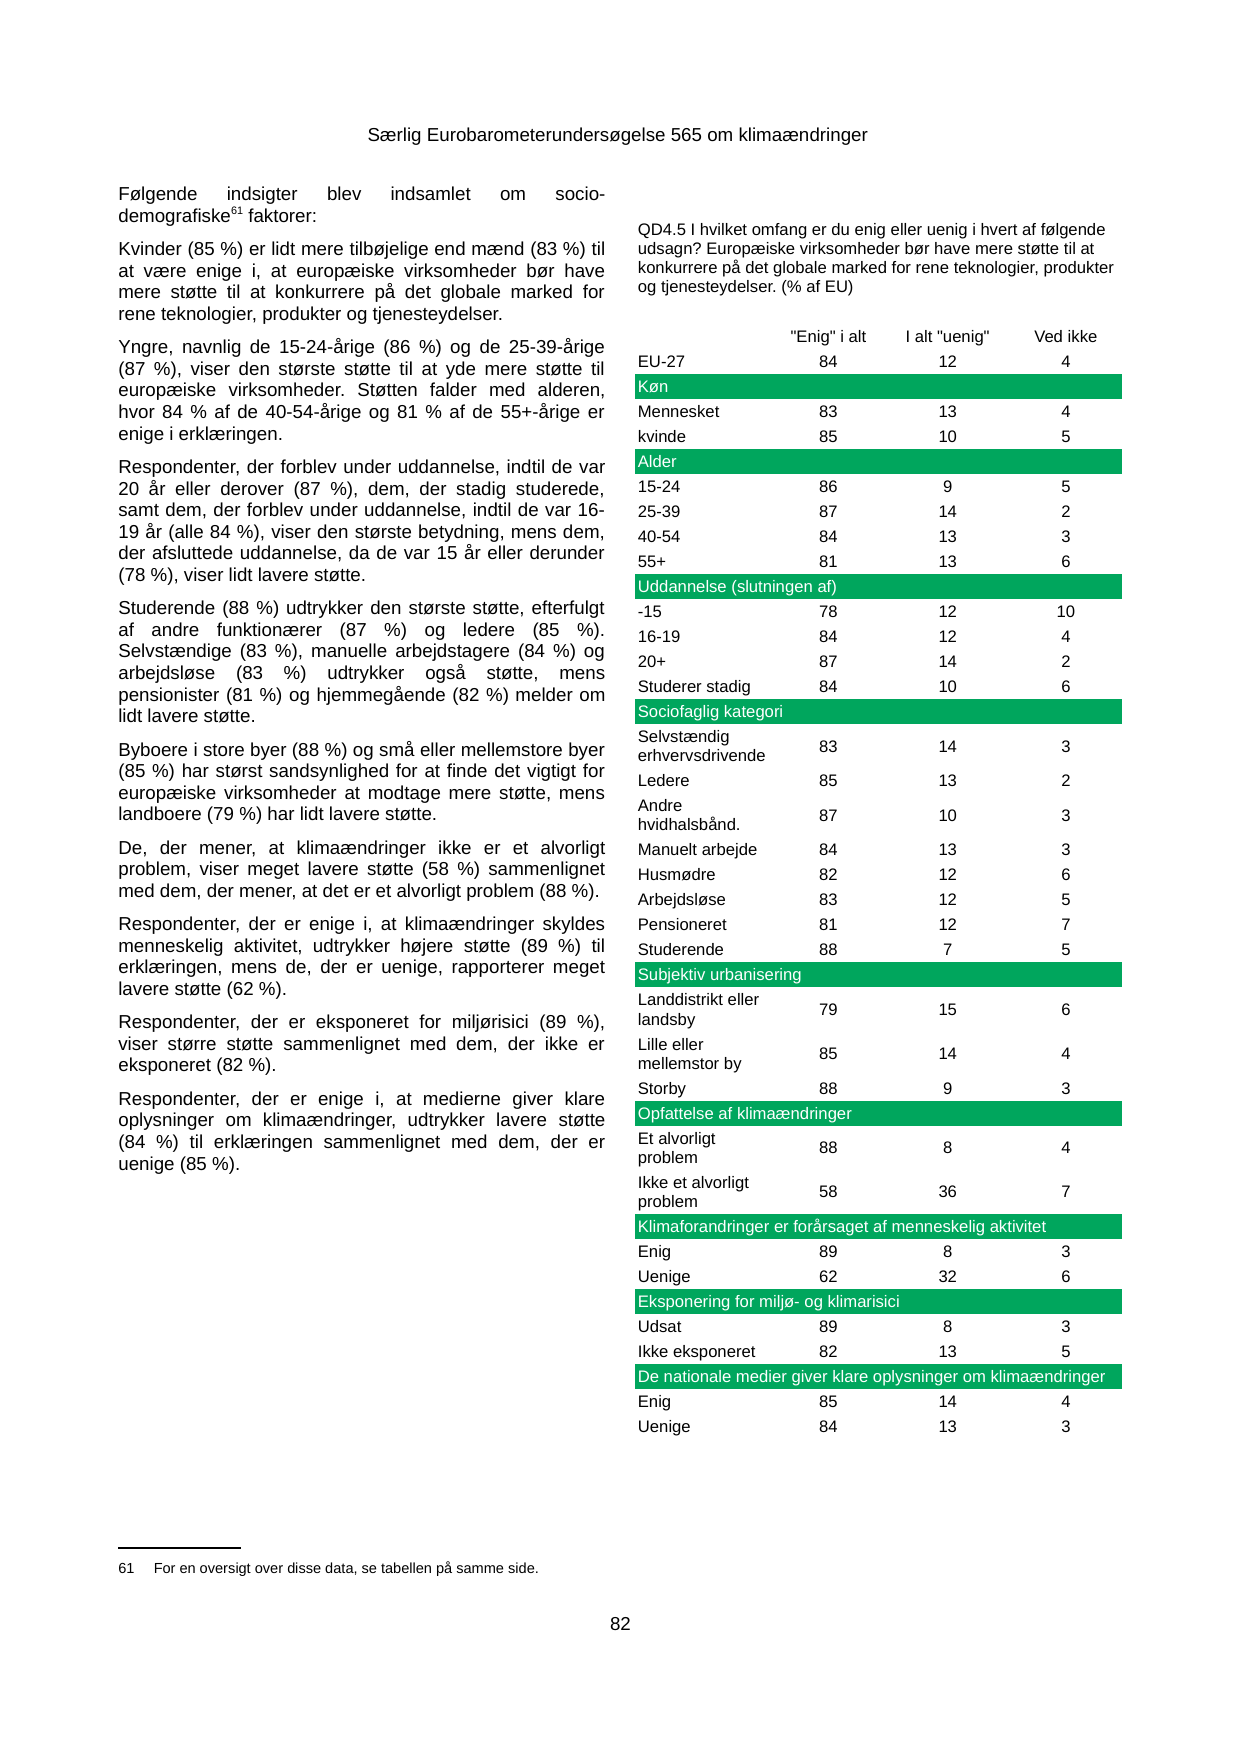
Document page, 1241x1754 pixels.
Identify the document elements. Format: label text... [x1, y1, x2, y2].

table_cell 89 [770, 1239, 886, 1264]
table_cell 8 [886, 1239, 1009, 1264]
table_cell 14 [886, 499, 1009, 524]
table_cell 82 [770, 1339, 886, 1364]
table_cell 10 [886, 793, 1009, 837]
text Yngre, navnlig de 15-24-årige (86 %) og de 25-39-årige (87 %), viser den største støtte til at yde mere støtte til europæiske virksomheder. Støtten falder med alderen, hvor 84 % af de 40-54-årige og 81 % af de 55+-årige er enige i erklæringen. [118, 336, 605, 444]
table_cell Lille eller mellemstor by [635, 1031, 770, 1076]
table_cell 7 [1009, 1170, 1122, 1214]
table_cell 10 [1009, 599, 1122, 624]
table_cell Arbejdsløse [635, 887, 770, 912]
table_cell 13 [886, 837, 1009, 862]
table_cell 13 [886, 1339, 1009, 1364]
table_cell 88 [770, 1076, 886, 1101]
table_cell 89 [770, 1314, 886, 1339]
table_cell 2 [1009, 649, 1122, 674]
text Respondenter, der forblev under uddannelse, indtil de var 20 år eller derover (87 %), dem, der stadig studerede, samt dem, der forblev under uddannelse, indtil de var 16-19 år (alle 84 %), viser den største betydning, mens dem, der afsluttede uddannelse, da de var 15 år eller derunder (78 %), viser lidt lavere støtte. [118, 456, 605, 585]
table_cell De nationale medier giver klare oplysninger om klimaændringer [635, 1364, 1122, 1389]
table_cell 4 [1009, 624, 1122, 649]
table_cell 12 [886, 912, 1009, 937]
table_cell 3 [1009, 1314, 1122, 1339]
table_cell Enig [635, 1389, 770, 1414]
table_cell 6 [1009, 674, 1122, 699]
table_cell 3 [1009, 793, 1122, 837]
table_cell kvinde [635, 424, 770, 449]
table_cell "Enig" i alt [770, 324, 886, 349]
table_cell 6 [1009, 1264, 1122, 1289]
table_cell [1009, 299, 1122, 324]
table_cell 87 [770, 793, 886, 837]
table_cell 83 [770, 399, 886, 424]
table_cell 4 [1009, 1031, 1122, 1076]
table_cell Selvstændig erhvervsdrivende [635, 724, 770, 768]
text Respondenter, der er enige i, at medierne giver klare oplysninger om klimaændringer, udtrykker lavere støtte (84 %) til erklæringen sammenlignet med dem, der er uenige (85 %). [118, 1088, 605, 1174]
table_cell Ikke et alvorligt problem [635, 1170, 770, 1214]
table_cell EU-27 [635, 349, 770, 374]
table_cell Køn [635, 374, 1122, 399]
table_cell Storby [635, 1076, 770, 1101]
table_cell 12 [886, 349, 1009, 374]
table_cell Eksponering for miljø- og klimarisici [635, 1289, 1122, 1314]
table_cell 84 [770, 349, 886, 374]
table_cell 5 [1009, 937, 1122, 962]
table_cell 32 [886, 1264, 1009, 1289]
table_cell 3 [1009, 1076, 1122, 1101]
table_cell Uenige [635, 1264, 770, 1289]
table_cell 62 [770, 1264, 886, 1289]
text Følgende indsigter blev indsamlet om socio- demografiske faktorer: [118, 183, 605, 226]
table_cell 14 [886, 724, 1009, 768]
table_cell Uenige [635, 1414, 770, 1439]
table_cell Studerende [635, 937, 770, 962]
table_cell 16-19 [635, 624, 770, 649]
table_cell 15 [886, 987, 1009, 1031]
table_cell 5 [1009, 1339, 1122, 1364]
table_cell 36 [886, 1170, 1009, 1214]
table_cell 87 [770, 649, 886, 674]
text Respondenter, der er enige i, at klimaændringer skyldes menneskelig aktivitet, udtrykker højere støtte (89 %) til erklæringen, mens de, der er uenige, rapporterer meget lavere støtte (62 %). [118, 913, 605, 999]
text Kvinder (85 %) er lidt mere tilbøjelige end mænd (83 %) til at være enige i, at europæiske virksomheder bør have mere støtte til at konkurrere på det globale marked for rene teknologier, produkter og tjenesteydelser. [118, 238, 605, 324]
text Respondenter, der er eksponeret for miljørisici (89 %), viser større støtte sammenlignet med dem, der ikke er eksponeret (82 %). [118, 1011, 605, 1076]
table_cell 13 [886, 549, 1009, 574]
table_cell 84 [770, 624, 886, 649]
table_cell 12 [886, 624, 1009, 649]
table_cell 8 [886, 1126, 1009, 1170]
table_cell 2 [1009, 499, 1122, 524]
table_cell 85 [770, 424, 886, 449]
table_cell 5 [1009, 424, 1122, 449]
table_cell 82 [770, 862, 886, 887]
table_cell 3 [1009, 1414, 1122, 1439]
table_cell 25-39 [635, 499, 770, 524]
table_cell 87 [770, 499, 886, 524]
table_cell Ved ikke [1009, 324, 1122, 349]
table_cell Klimaforandringer er forårsaget af menneskelig aktivitet [635, 1214, 1122, 1239]
table_cell 3 [1009, 1239, 1122, 1264]
table_cell 85 [770, 1031, 886, 1076]
table_cell 7 [886, 937, 1009, 962]
table_cell 3 [1009, 837, 1122, 862]
table_cell 55+ [635, 549, 770, 574]
table_cell 3 [1009, 724, 1122, 768]
table_cell 20+ [635, 649, 770, 674]
table_cell Andre hvidhalsbånd. [635, 793, 770, 837]
table_cell 86 [770, 474, 886, 499]
table_cell 12 [886, 599, 1009, 624]
table_cell 83 [770, 887, 886, 912]
table_cell 81 [770, 549, 886, 574]
table_cell 4 [1009, 399, 1122, 424]
table_cell 81 [770, 912, 886, 937]
table_cell 88 [770, 1126, 886, 1170]
table_cell Pensioneret [635, 912, 770, 937]
table_cell Manuelt arbejde [635, 837, 770, 862]
table_cell 13 [886, 399, 1009, 424]
table_cell Subjektiv urbanisering [635, 962, 1122, 987]
table_cell 58 [770, 1170, 886, 1214]
table_cell 4 [1009, 1126, 1122, 1170]
table_cell 15-24 [635, 474, 770, 499]
table_cell 5 [1009, 887, 1122, 912]
table_cell [886, 299, 1009, 324]
table_cell 13 [886, 1414, 1009, 1439]
text Studerende (88 %) udtrykker den største støtte, efterfulgt af andre funktionærer (87 %) og ledere (85 %). Selvstændige (83 %), manuelle arbejdstagere (84 %) og arbejdsløse (83 %) udtrykker også støtte, mens pensionister (81 %) og hjemmegående (82 %) melder om lidt lavere støtte. [118, 597, 605, 726]
table_cell 40-54 [635, 524, 770, 549]
table_cell [635, 299, 770, 324]
table_cell 79 [770, 987, 886, 1031]
table_cell [635, 324, 770, 349]
text Byboere i store byer (88 %) og små eller mellemstore byer (85 %) har størst sandsynlighed for at finde det vigtigt for europæiske virksomheder at modtage mere støtte, mens landboere (79 %) har lidt lavere støtte. [118, 738, 605, 824]
table_cell 13 [886, 524, 1009, 549]
table_cell 7 [1009, 912, 1122, 937]
table_cell 6 [1009, 549, 1122, 574]
table_cell 14 [886, 1031, 1009, 1076]
table_cell Uddannelse (slutningen af) [635, 574, 1122, 599]
table_cell 85 [770, 768, 886, 793]
table_cell 6 [1009, 862, 1122, 887]
text For en oversigt over disse data, se tabellen på samme side. [118, 1560, 605, 1577]
table_cell 84 [770, 674, 886, 699]
table_cell 88 [770, 937, 886, 962]
table_cell [770, 299, 886, 324]
table_cell Udsat [635, 1314, 770, 1339]
table_cell 10 [886, 424, 1009, 449]
table_cell -15 [635, 599, 770, 624]
table_cell Landdistrikt eller landsby [635, 987, 770, 1031]
table_cell Opfattelse af klimaændringer [635, 1101, 1122, 1126]
table_cell 3 [1009, 524, 1122, 549]
table_cell Studerer stadig [635, 674, 770, 699]
table_cell I alt "uenig" [886, 324, 1009, 349]
text De, der mener, at klimaændringer ikke er et alvorligt problem, viser meget lavere støtte (58 %) sammenlignet med dem, der mener, at det er et alvorligt problem (88 %). [118, 836, 605, 901]
table_cell 14 [886, 649, 1009, 674]
table_cell Alder [635, 449, 1122, 474]
table_cell 78 [770, 599, 886, 624]
table_cell 12 [886, 887, 1009, 912]
table_cell 83 [770, 724, 886, 768]
table_cell 12 [886, 862, 1009, 887]
table_cell Et alvorligt problem [635, 1126, 770, 1170]
table_cell 2 [1009, 768, 1122, 793]
table_cell 84 [770, 524, 886, 549]
table_cell 4 [1009, 349, 1122, 374]
table_cell Ledere [635, 768, 770, 793]
table_cell 9 [886, 1076, 1009, 1101]
table_cell 10 [886, 674, 1009, 699]
table_cell 6 [1009, 987, 1122, 1031]
table_cell 13 [886, 768, 1009, 793]
table_cell 85 [770, 1389, 886, 1414]
table_cell 4 [1009, 1389, 1122, 1414]
table_cell Enig [635, 1239, 770, 1264]
table_cell 14 [886, 1389, 1009, 1414]
table_cell Sociofaglig kategori [635, 699, 1122, 724]
table_cell Ikke eksponeret [635, 1339, 770, 1364]
table_cell 84 [770, 837, 886, 862]
table_header QD4.5 I hvilket omfang er du enig eller uenig i hvert af følgende udsagn? Europæiske virksomheder bør have mere støtte til at konkurrere på det globale marked for rene teknologier, produkter og tjenesteydelser. (% af EU) [635, 216, 1122, 299]
table_cell Husmødre [635, 862, 770, 887]
table_cell 9 [886, 474, 1009, 499]
table_cell 84 [770, 1414, 886, 1439]
table_cell Mennesket [635, 399, 770, 424]
table_cell 5 [1009, 474, 1122, 499]
table_cell 8 [886, 1314, 1009, 1339]
